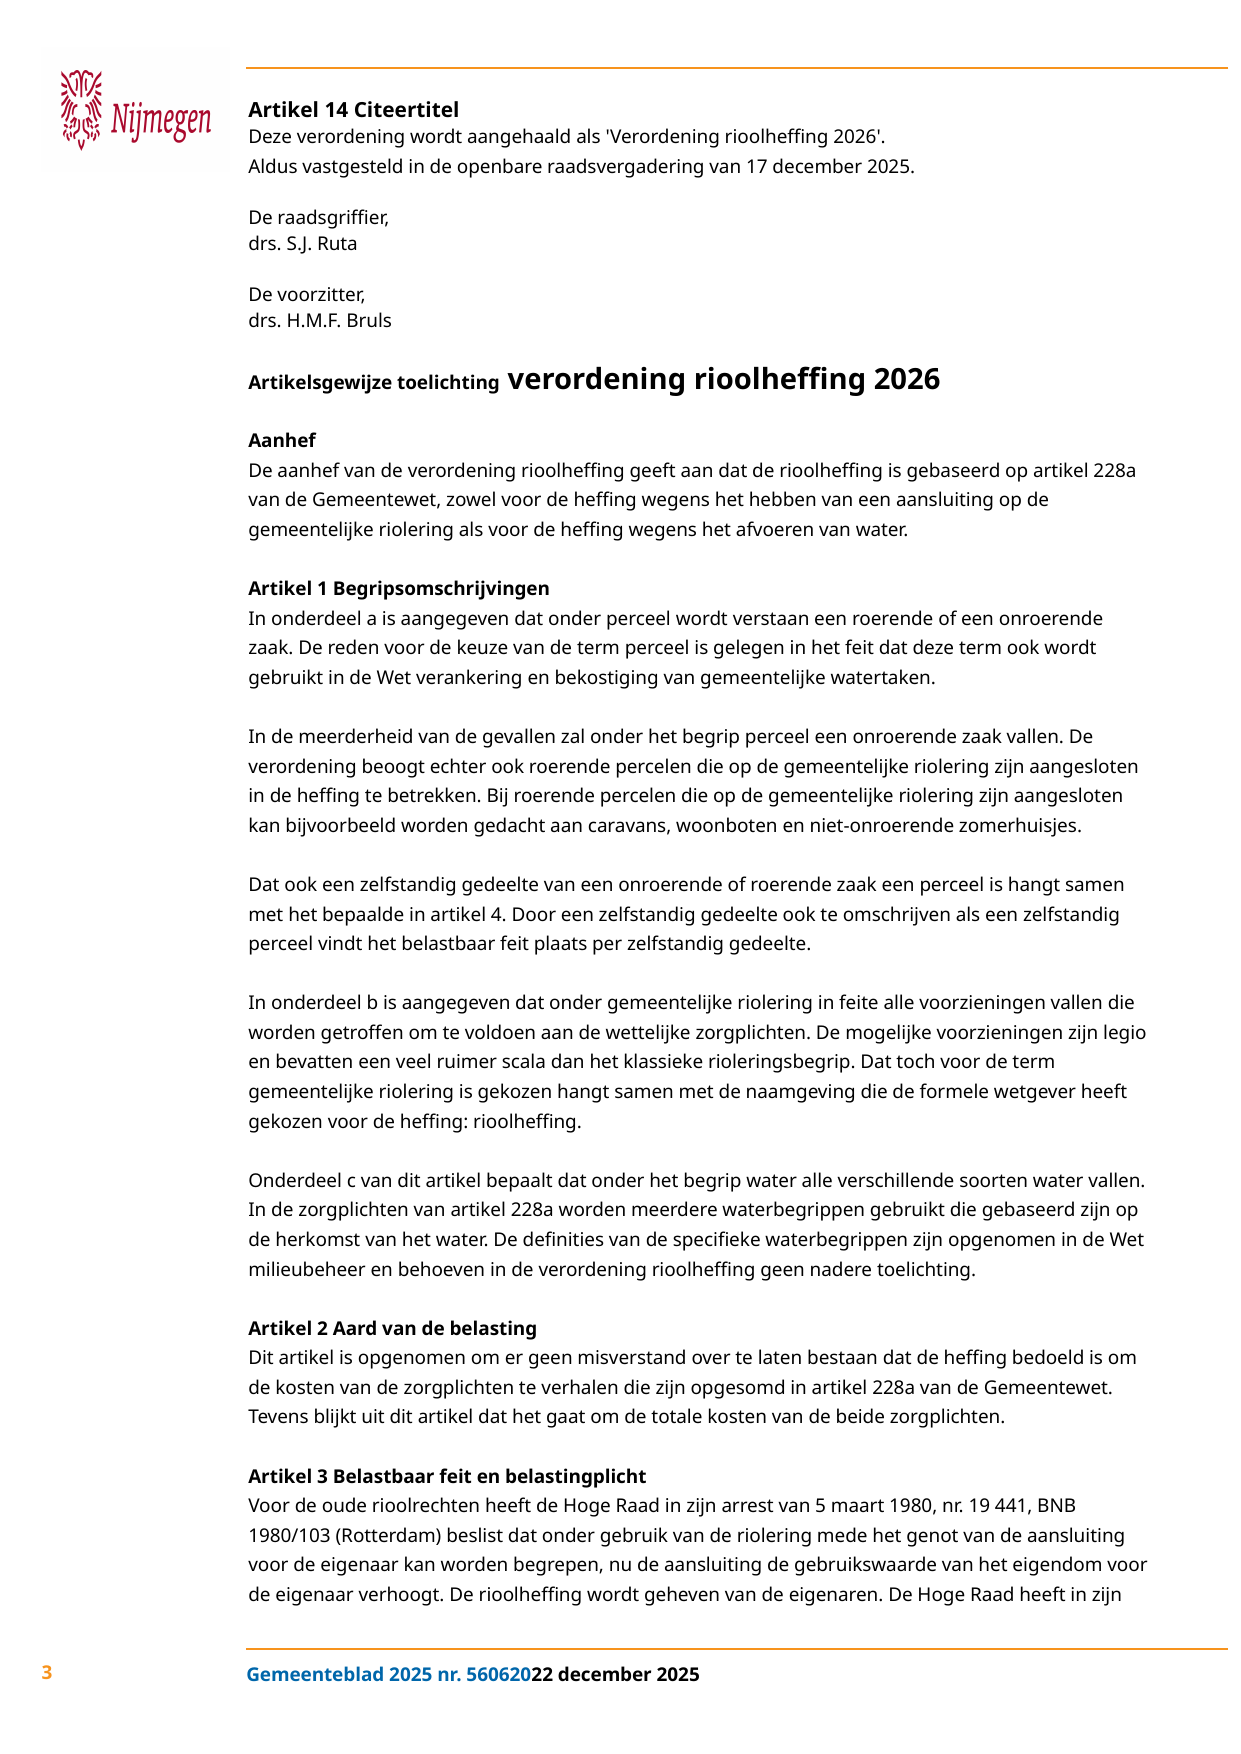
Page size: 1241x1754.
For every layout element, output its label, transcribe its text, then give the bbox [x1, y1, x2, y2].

text drs. H.M.F. Bruls [248, 307, 1152, 333]
text In de meerderheid van de gevallen zal onder het begrip perceel een onroerende zaak vallen. De verordening beoogt echter ook roerende percelen die op de gemeentelijke riolering zijn aangesloten in de heffing te betrekken. Bij roerende percelen die op de gemeentelijke riolering zijn aangesloten kan bijvoorbeeld worden gedacht aan caravans, woonboten en niet-onroerende zomerhuisjes. [248, 723, 1152, 838]
text In onderdeel a is aangegeven dat onder perceel wordt verstaan een roerende of een onroerende zaak. De reden voor de keuze van de term perceel is gelegen in het feit dat deze term ook wordt gebruikt in de Wet verankering en bekostiging van gemeentelijke watertaken. [248, 605, 1152, 690]
text Aanhef [248, 427, 1152, 453]
text Artikel 3 Belastbaar feit en belastingplicht [248, 1463, 1152, 1489]
text De raadsgriffier, [248, 204, 1152, 230]
text Artikel 1 Begripsomschrijvingen [248, 575, 1152, 601]
text Artikel 2 Aard van de belasting [248, 1315, 1152, 1341]
text Artikelsgewijze toelichting verordening rioolheffing 2026 [248, 359, 1152, 398]
text In onderdeel b is aangegeven dat onder gemeentelijke riolering in feite alle voorzieningen vallen die worden getroffen om te voldoen aan de wettelijke zorgplichten. De mogelijke voorzieningen zijn legio en bevatten een veel ruimer scala dan het klassieke rioleringsbegrip. Dat toch voor de term gemeentelijke riolering is gekozen hangt samen met de naamgeving die de formele wetgever heeft gekozen voor de heffing: rioolheffing. [248, 989, 1152, 1134]
text drs. S.J. Ruta [248, 230, 1152, 256]
text Artikel 14 Citeertitel [248, 95, 1152, 123]
text De aanhef van de verordening rioolheffing geeft aan dat de rioolheffing is gebaseerd op artikel 228a van de Gemeentewet, zowel voor de heffing wegens het hebben van een aansluiting op de gemeentelijke riolering als voor de heffing wegens het afvoeren van water. [248, 457, 1152, 542]
picture [41, 47, 231, 172]
text Dit artikel is opgenomen om er geen misverstand over te laten bestaan dat de heffing bedoeld is om de kosten van de zorgplichten te verhalen die zijn opgesomd in artikel 228a van de Gemeentewet. Tevens blijkt uit dit artikel dat het gaat om de totale kosten van de beide zorgplichten. [248, 1344, 1152, 1429]
text Aldus vastgesteld in de openbare raadsvergadering van 17 december 2025. [248, 153, 1152, 178]
text Onderdeel c van dit artikel bepaalt dat onder het begrip water alle verschillende soorten water vallen. In de zorgplichten van artikel 228a worden meerdere waterbegrippen gebruikt die gebaseerd zijn op de herkomst van het water. De definities van de specifieke waterbegrippen zijn opgenomen in de Wet milieubeheer en behoeven in de verordening rioolheffing geen nadere toelichting. [248, 1167, 1152, 1282]
text Dat ook een zelfstandig gedeelte van een onroerende of roerende zaak een perceel is hangt samen met het bepaalde in artikel 4. Door een zelfstandig gedeelte ook te omschrijven als een zelfstandig perceel vindt het belastbaar feit plaats per zelfstandig gedeelte. [248, 871, 1152, 956]
text Voor de oude rioolrechten heeft de Hoge Raad in zijn arrest van 5 maart 1980, nr. 19 441, BNB 1980/103 (Rotterdam) beslist dat onder gebruik van de riolering mede het genot van de aansluiting voor de eigenaar kan worden begrepen, nu de aansluiting de gebruikswaarde van het eigendom voor de eigenaar verhoogt. De rioolheffing wordt geheven van de eigenaren. De Hoge Raad heeft in zijn [248, 1492, 1152, 1607]
text Deze verordening wordt aangehaald als 'Verordening rioolheffing 2026'. [248, 123, 1152, 149]
text De voorzitter, [248, 281, 1152, 307]
